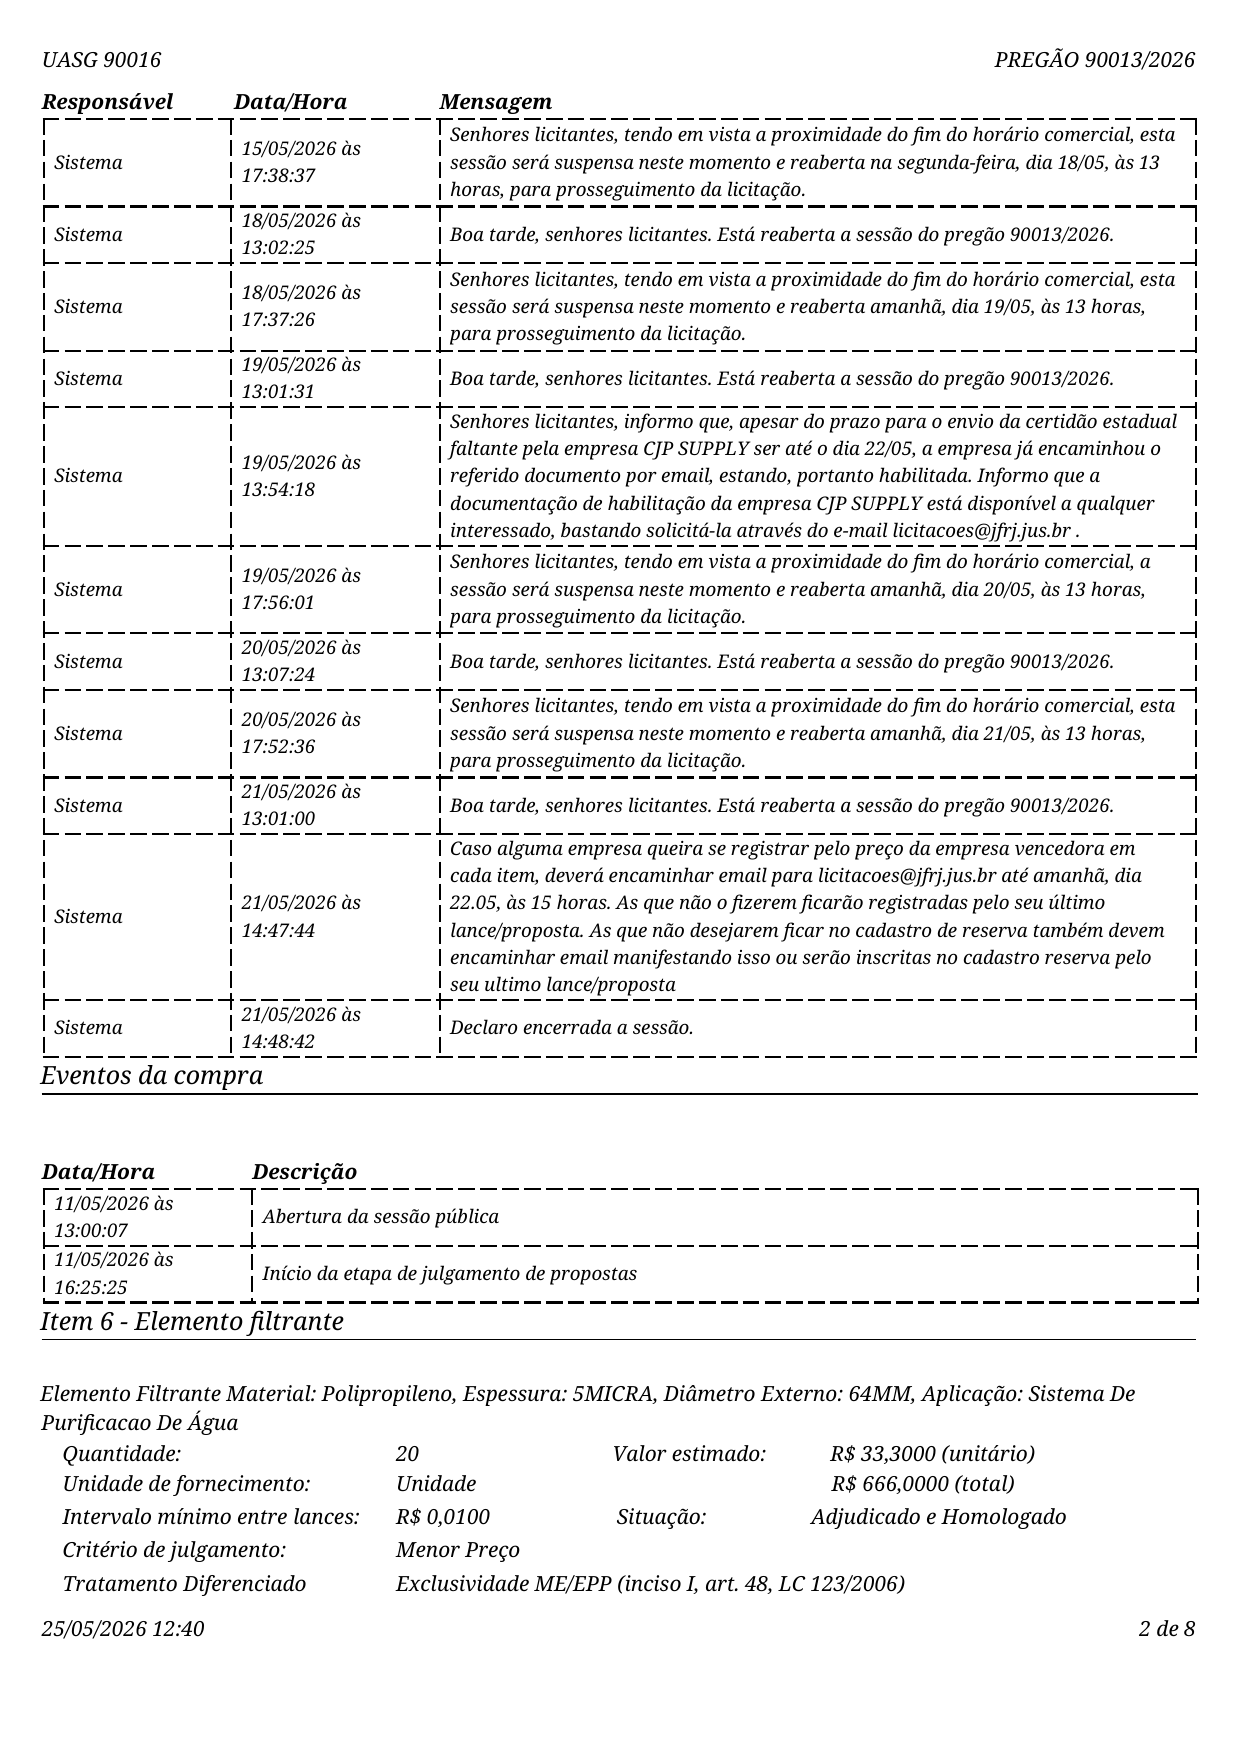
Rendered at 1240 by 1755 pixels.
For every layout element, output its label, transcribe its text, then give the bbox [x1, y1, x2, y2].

table_cell 21/05/2026 às 14:47:44 [231, 833, 439, 999]
table_cell 21/05/2026 às 14:48:42 [231, 999, 439, 1056]
table_cell Senhores licitantes, tendo em vista a proximidade do fim do horário comercial, esta sessão será suspensa neste momento e reaberta amanhã, dia 19/05, às 13 horas, para prosseguimento da licitação. [440, 262, 1196, 349]
table_cell Exclusividade ME/EPP (inciso I, art. 48, LC 123/2006) [396, 1569, 1069, 1599]
table_cell Critério de julgamento: [63, 1536, 396, 1569]
table_cell Unidade R$ 666,0000 (total) [396, 1469, 1069, 1502]
table_header 15/05/2026 às 17:38:37 [231, 118, 439, 205]
table_cell Sistema [44, 776, 231, 833]
table_cell Boa tarde, senhores licitantes. Está reaberta a sessão do pregão 90013/2026. [440, 350, 1196, 406]
text Eventos da compra [40, 1058, 1198, 1092]
table_cell Caso alguma empresa queira se registrar pelo preço da empresa vencedora em cada item, deverá encaminhar email para licitacoes@jfrj.jus.br até amanhã, dia 22.05, às 15 horas. As que não o fizerem ficarão registradas pelo seu último lance/proposta. As que não desejarem ficar no cadastro de reserva também devem encaminhar email manifestando isso ou serão inscritas no cadastro reserva pelo seu ultimo lance/proposta [440, 833, 1196, 999]
text Item 6 - Elemento filtrante [40, 1303, 1198, 1337]
table_cell Sistema [44, 833, 231, 999]
table_cell Boa tarde, senhores licitantes. Está reaberta a sessão do pregão 90013/2026. [440, 205, 1196, 262]
table_cell Sistema [44, 689, 231, 776]
table_cell 19/05/2026 às 13:01:31 [231, 350, 439, 406]
table_cell 18/05/2026 às 17:37:26 [231, 262, 439, 349]
table_cell Senhores licitantes, tendo em vista a proximidade do fim do horário comercial, esta sessão será suspensa neste momento e reaberta amanhã, dia 21/05, às 13 horas, para prosseguimento da licitação. [440, 689, 1196, 776]
text Elemento Filtrante Material: Polipropileno, Espessura: 5MICRA, Diâmetro Externo: 64MM, Aplicação: Sistema De Purificacao De Água [40, 1379, 1198, 1437]
text Responsável Data/Hora Mensagem [42, 87, 1198, 116]
table_cell R$ 0,0100 Situação: Adjudicado e Homologado [396, 1502, 1069, 1536]
table_cell 21/05/2026 às 13:01:00 [231, 776, 439, 833]
table_header Quantidade: [63, 1439, 396, 1469]
table_cell Tratamento Diferenciado [63, 1569, 396, 1599]
table_cell Início da etapa de julgamento de propostas [252, 1245, 1198, 1301]
table_cell 19/05/2026 às 17:56:01 [231, 545, 439, 632]
table_header 20 Valor estimado: R$ 33,3000 (unitário) [396, 1439, 1069, 1469]
table_cell 20/05/2026 às 13:07:24 [231, 632, 439, 689]
table_header Senhores licitantes, tendo em vista a proximidade do fim do horário comercial, esta sessão será suspensa neste momento e reaberta na segunda-feira, dia 18/05, às 13 horas, para prosseguimento da licitação. [440, 118, 1196, 205]
text Data/Hora Descrição [42, 1157, 1198, 1186]
table_cell Declaro encerrada a sessão. [440, 999, 1196, 1056]
table_cell 20/05/2026 às 17:52:36 [231, 689, 439, 776]
table_cell Sistema [44, 350, 231, 406]
table_cell Sistema [44, 999, 231, 1056]
table_cell Menor Preço [396, 1536, 1069, 1569]
table_header Sistema [44, 118, 231, 205]
table_cell Sistema [44, 205, 231, 262]
table_cell Boa tarde, senhores licitantes. Está reaberta a sessão do pregão 90013/2026. [440, 776, 1196, 833]
table_cell 19/05/2026 às 13:54:18 [231, 406, 439, 545]
table_cell Senhores licitantes, tendo em vista a proximidade do fim do horário comercial, a sessão será suspensa neste momento e reaberta amanhã, dia 20/05, às 13 horas, para prosseguimento da licitação. [440, 545, 1196, 632]
table_cell Boa tarde, senhores licitantes. Está reaberta a sessão do pregão 90013/2026. [440, 632, 1196, 689]
table_cell Sistema [44, 406, 231, 545]
table_cell Sistema [44, 632, 231, 689]
table_cell Unidade de fornecimento: [63, 1469, 396, 1502]
table_header Abertura da sessão pública [252, 1188, 1198, 1245]
table_header 11/05/2026 às 13:00:07 [44, 1188, 252, 1245]
table_cell Senhores licitantes, informo que, apesar do prazo para o envio da certidão estadual faltante pela empresa CJP SUPPLY ser até o dia 22/05, a empresa já encaminhou o referido documento por email, estando, portanto habilitada. Informo que a documentação de habilitação da empresa CJP SUPPLY está disponível a qualquer interessado, bastando solicitá-la através do e-mail licitacoes@jfrj.jus.br . [440, 406, 1196, 545]
table_cell Intervalo mínimo entre lances: [63, 1502, 396, 1536]
table_cell 11/05/2026 às 16:25:25 [44, 1245, 252, 1301]
table_cell Sistema [44, 545, 231, 632]
table_cell 18/05/2026 às 13:02:25 [231, 205, 439, 262]
table_cell Sistema [44, 262, 231, 349]
